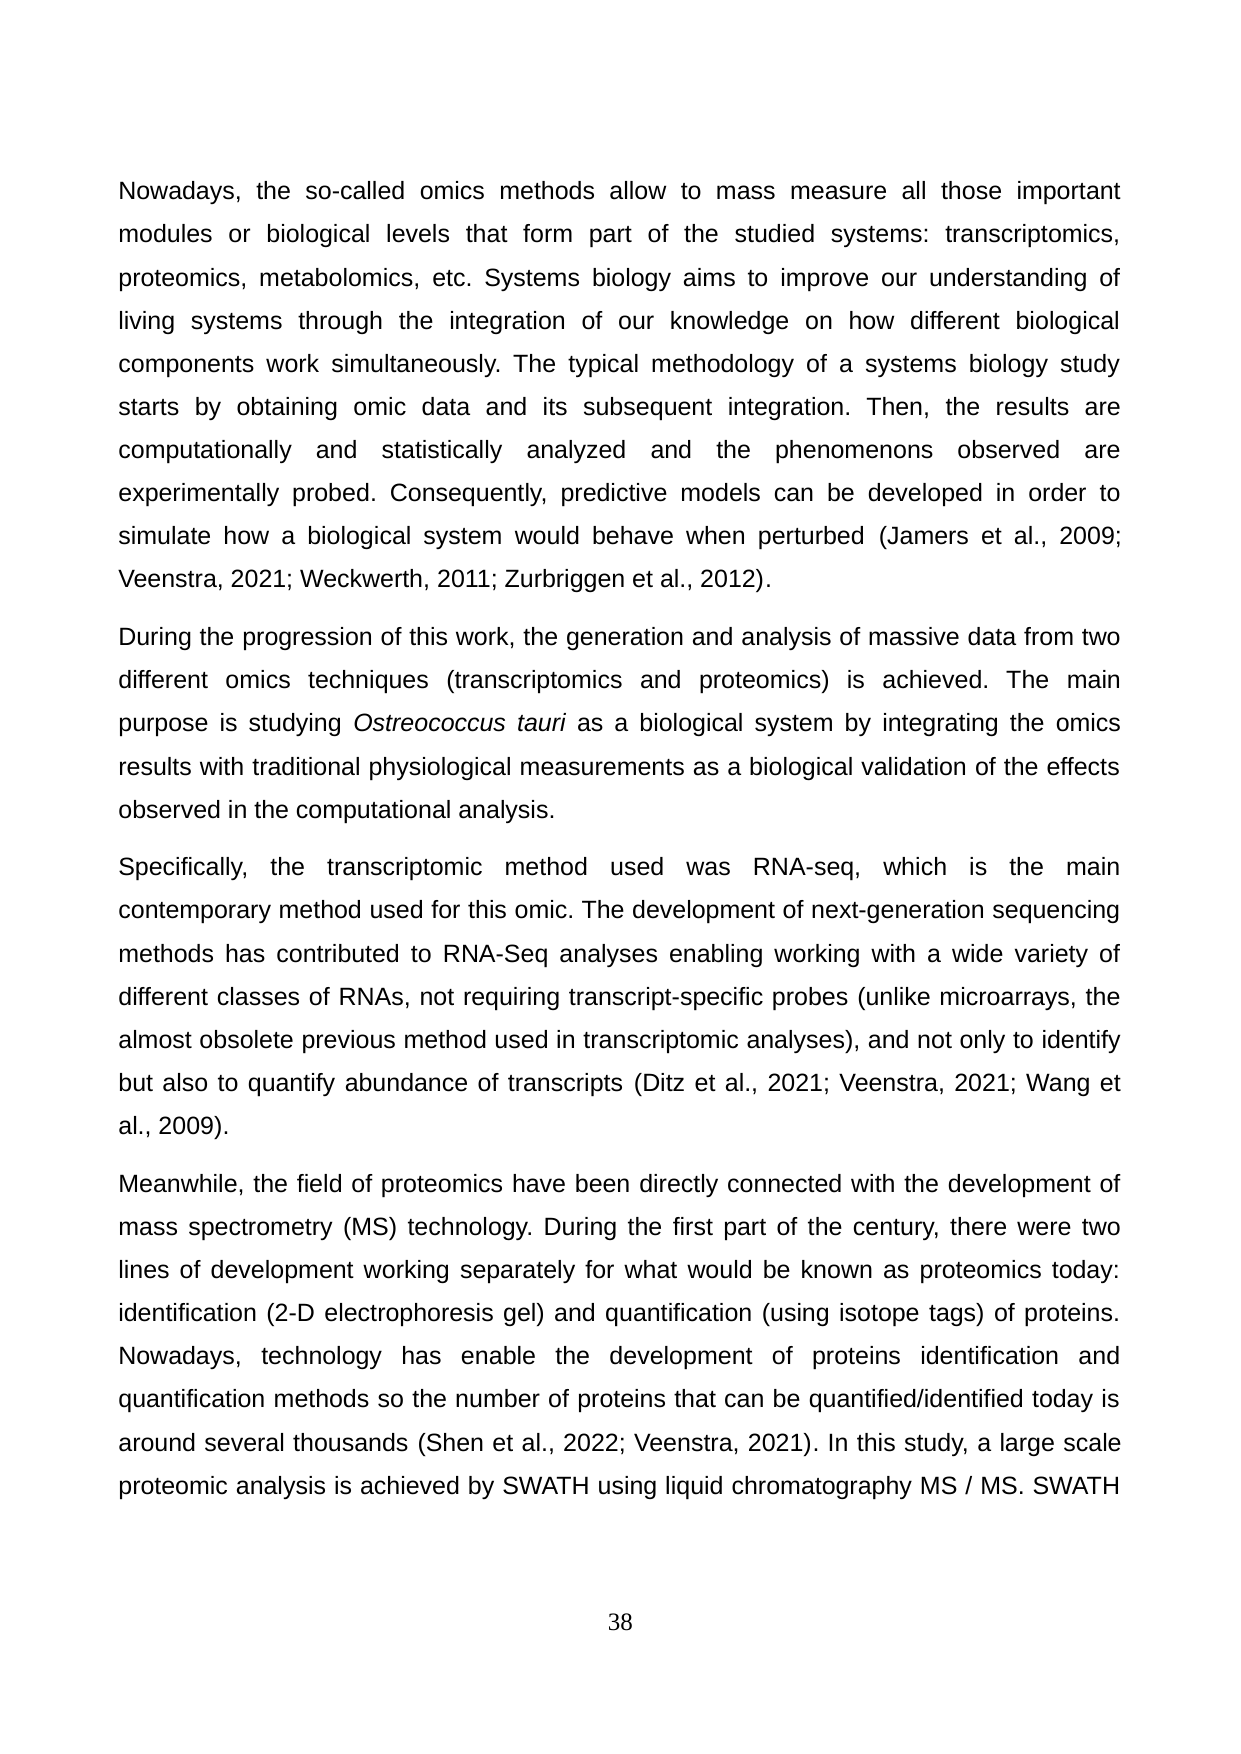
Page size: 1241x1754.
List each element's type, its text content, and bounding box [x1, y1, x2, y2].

text Specifically, the transcriptomic method used was RNA-seq, which is the main contemporary method used for this omic. The development of next-generation sequencing methods has contributed to RNA-Seq analyses enabling working with a wide variety of different classes of RNAs, not requiring transcript-specific probes (unlike microarrays, the almost obsolete previous method used in transcriptomic analyses), and not only to identify but also to quantify abundance of transcripts (Ditz et al., 2021; Veenstra, 2021; Wang et al., 2009)⁠. [118, 852, 1122, 1140]
text During the progression of this work, the generation and analysis of massive data from two different omics techniques (transcriptomics and proteomics) is achieved. The main purpose is studying Ostreococcus tauri as a biological system by integrating the omics results with traditional physiological measurements as a biological validation of the effects observed in the computational analysis. [118, 622, 1122, 823]
text Nowadays, the so-called omics methods allow to mass measure all those important modules or biological levels that form part of the studied systems: transcriptomics, proteomics, metabolomics, etc. Systems biology aims to improve our understanding of living systems through the integration of our knowledge on how different biological components work simultaneously. The typical methodology of a systems biology study starts by obtaining omic data and its subsequent integration. Then, the results are computationally and statistically analyzed and the phenomenons observed are experimentally probed. Consequently, predictive models can be developed in order to simulate how a biological system would behave when perturbed (Jamers et al., 2009; Veenstra, 2021; Weckwerth, 2011; Zurbriggen et al., 2012)⁠. [118, 176, 1122, 593]
text Meanwhile, the field of proteomics have been directly connected with the development of mass spectrometry (MS) technology. During the first part of the century, there were two lines of development working separately for what would be known as proteomics today: identification (2-D electrophoresis gel) and quantification (using isotope tags) of proteins. Nowadays, technology has enable the development of proteins identification and quantification methods so the number of proteins that can be quantified/identified today is around several thousands (Shen et al., 2022; Veenstra, 2021)⁠. In this study, a large scale proteomic analysis is achieved by SWATH using liquid chromatography MS / MS. SWATH [118, 1169, 1122, 1499]
